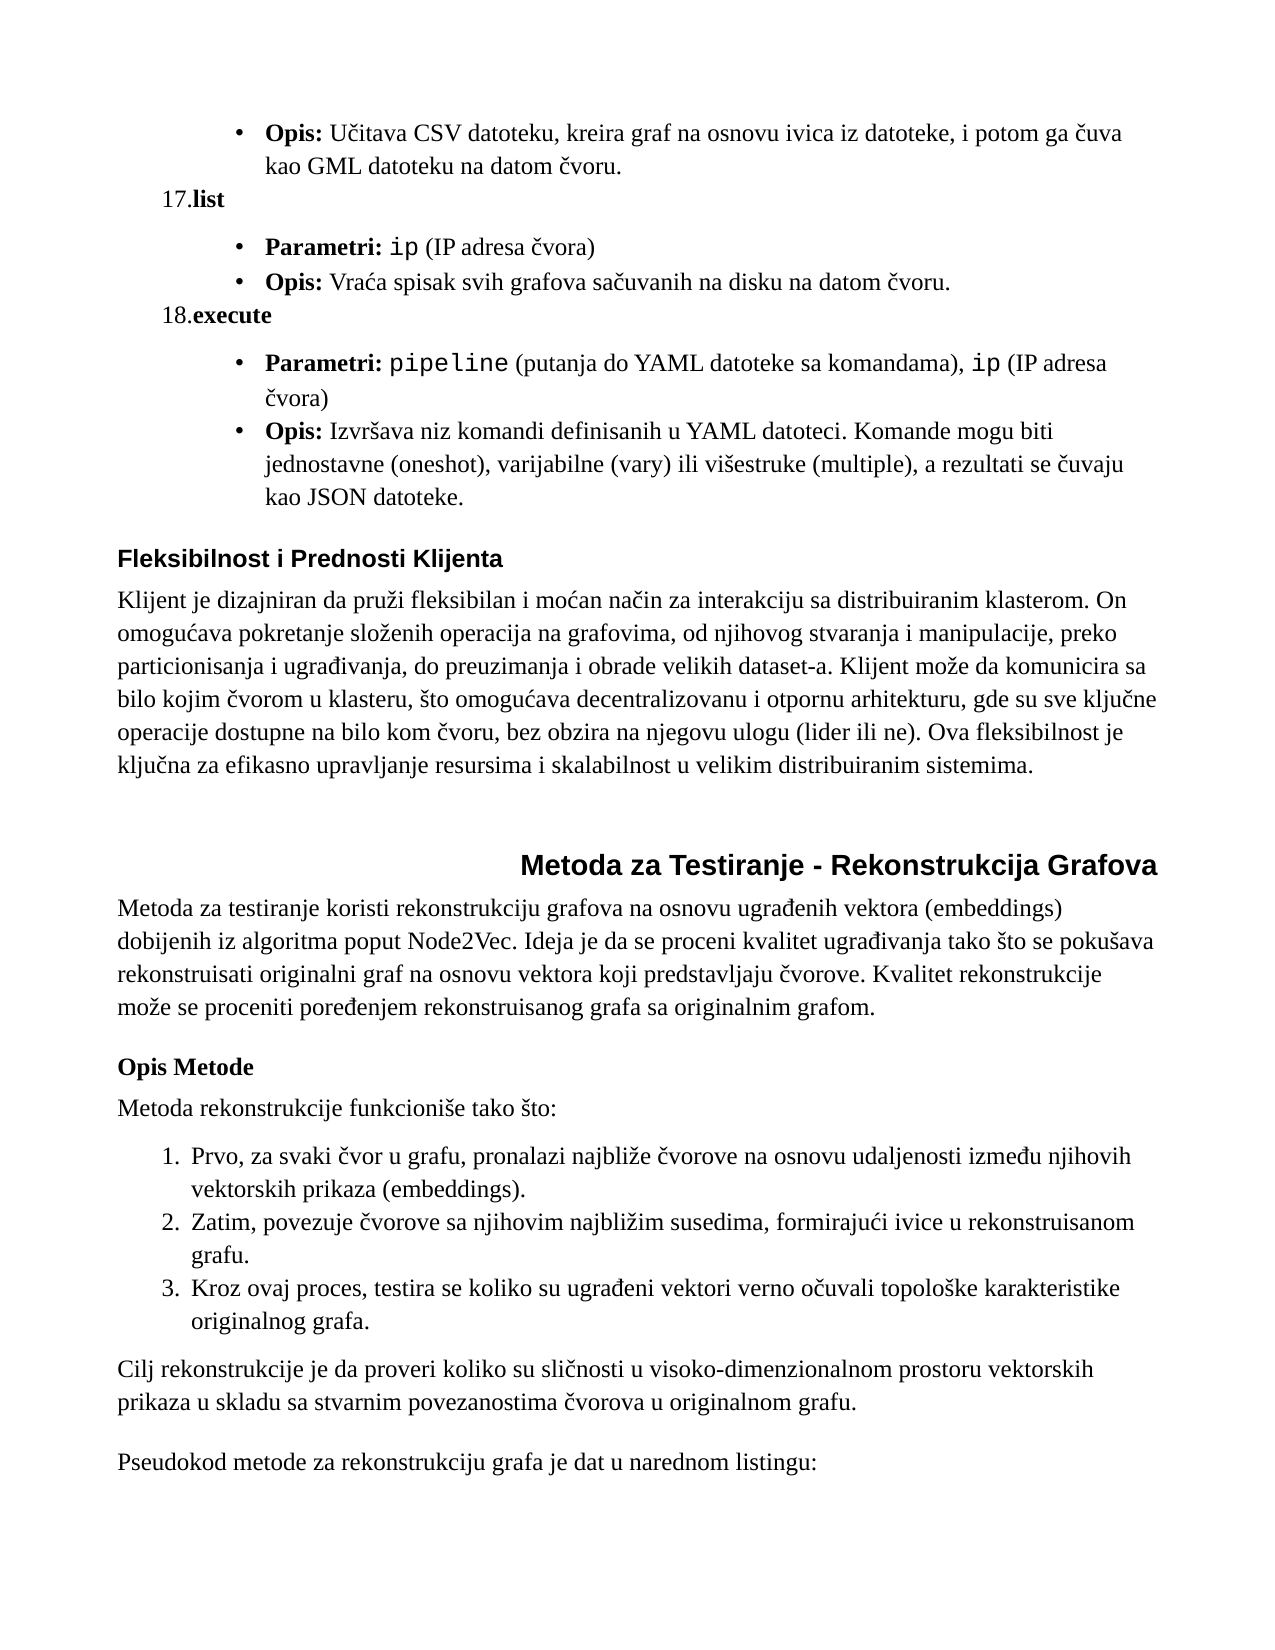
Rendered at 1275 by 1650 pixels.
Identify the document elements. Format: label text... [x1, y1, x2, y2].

text Metoda rekonstrukcije funkcioniše tako što: [117, 1093, 1158, 1122]
list Zatim, povezuje čvorove sa njihovim najbližim susedima, formirajući ivice u rekonstruisanom grafu. [161, 1207, 1158, 1269]
subtitle Pseudokod metode za rekonstrukciju grafa je dat u narednom listingu: [117, 1447, 1158, 1476]
list Parametri: ip (IP adresa čvora) [235, 232, 1158, 263]
list Opis: Izvršava niz komandi definisanih u YAML datoteci. Komande mogu biti jednostavne (oneshot), varijabilne (vary) ili višestruke (multiple), a rezultati se čuvaju kao JSON datoteke. [235, 416, 1158, 511]
list Prvo, za svaki čvor u grafu, pronalazi najbliže čvorove na osnovu udaljenosti između njihovih vektorskih prikaza (embeddings). [161, 1141, 1158, 1203]
list Opis: Učitava CSV datoteku, kreira graf na osnovu ivica iz datoteke, i potom ga čuva kao GML datoteku na datom čvoru. [235, 118, 1158, 180]
list Kroz ovaj proces, testira se koliko su ugrađeni vektori verno očuvali topološke karakteristike originalnog grafa. [161, 1273, 1158, 1335]
text Klijent je dizajniran da pruži fleksibilan i moćan način za interakciju sa distribuiranim klasterom. On omogućava pokretanje složenih operacija na grafovima, od njihovog stvaranja i manipulacije, preko particionisanja i ugrađivanja, do preuzimanja i obrade velikih dataset-a. Klijent može da komunicira sa bilo kojim čvorom u klasteru, što omogućava decentralizovanu i otpornu arhitekturu, gde su sve ključne operacije dostupne na bilo kom čvoru, bez obzira na njegovu ulogu (lider ili ne). Ova fleksibilnost je ključna za efikasno upravljanje resursima i skalabilnost u velikim distribuiranim sistemima. [117, 585, 1158, 779]
list Opis: Vraća spisak svih grafova sačuvanih na disku na datom čvoru. [235, 267, 1158, 296]
list list [161, 184, 1158, 213]
text Metoda za testiranje koristi rekonstrukciju grafova na osnovu ugrađenih vektora (embeddings) dobijenih iz algoritma poput Node2Vec. Ideja je da se proceni kvalitet ugrađivanja tako što se pokušava rekonstruisati originalni graf na osnovu vektora koji predstavljaju čvorove. Kvalitet rekonstrukcije može se proceniti poređenjem rekonstruisanog grafa sa originalnim grafom. [117, 893, 1158, 1021]
subtitle Opis Metode [117, 1052, 1158, 1081]
subtitle Fleksibilnost i Prednosti Klijenta [117, 544, 1158, 573]
list Parametri: pipeline (putanja do YAML datoteke sa komandama), ip (IP adresa čvora) [235, 348, 1158, 412]
list execute [161, 300, 1158, 329]
subtitle Metoda za Testiranje - Rekonstrukcija Grafova [117, 848, 1158, 881]
text Cilj rekonstrukcije je da proveri koliko su sličnosti u visoko-dimenzionalnom prostoru vektorskih prikaza u skladu sa stvarnim povezanostima čvorova u originalnom grafu. [117, 1354, 1158, 1416]
